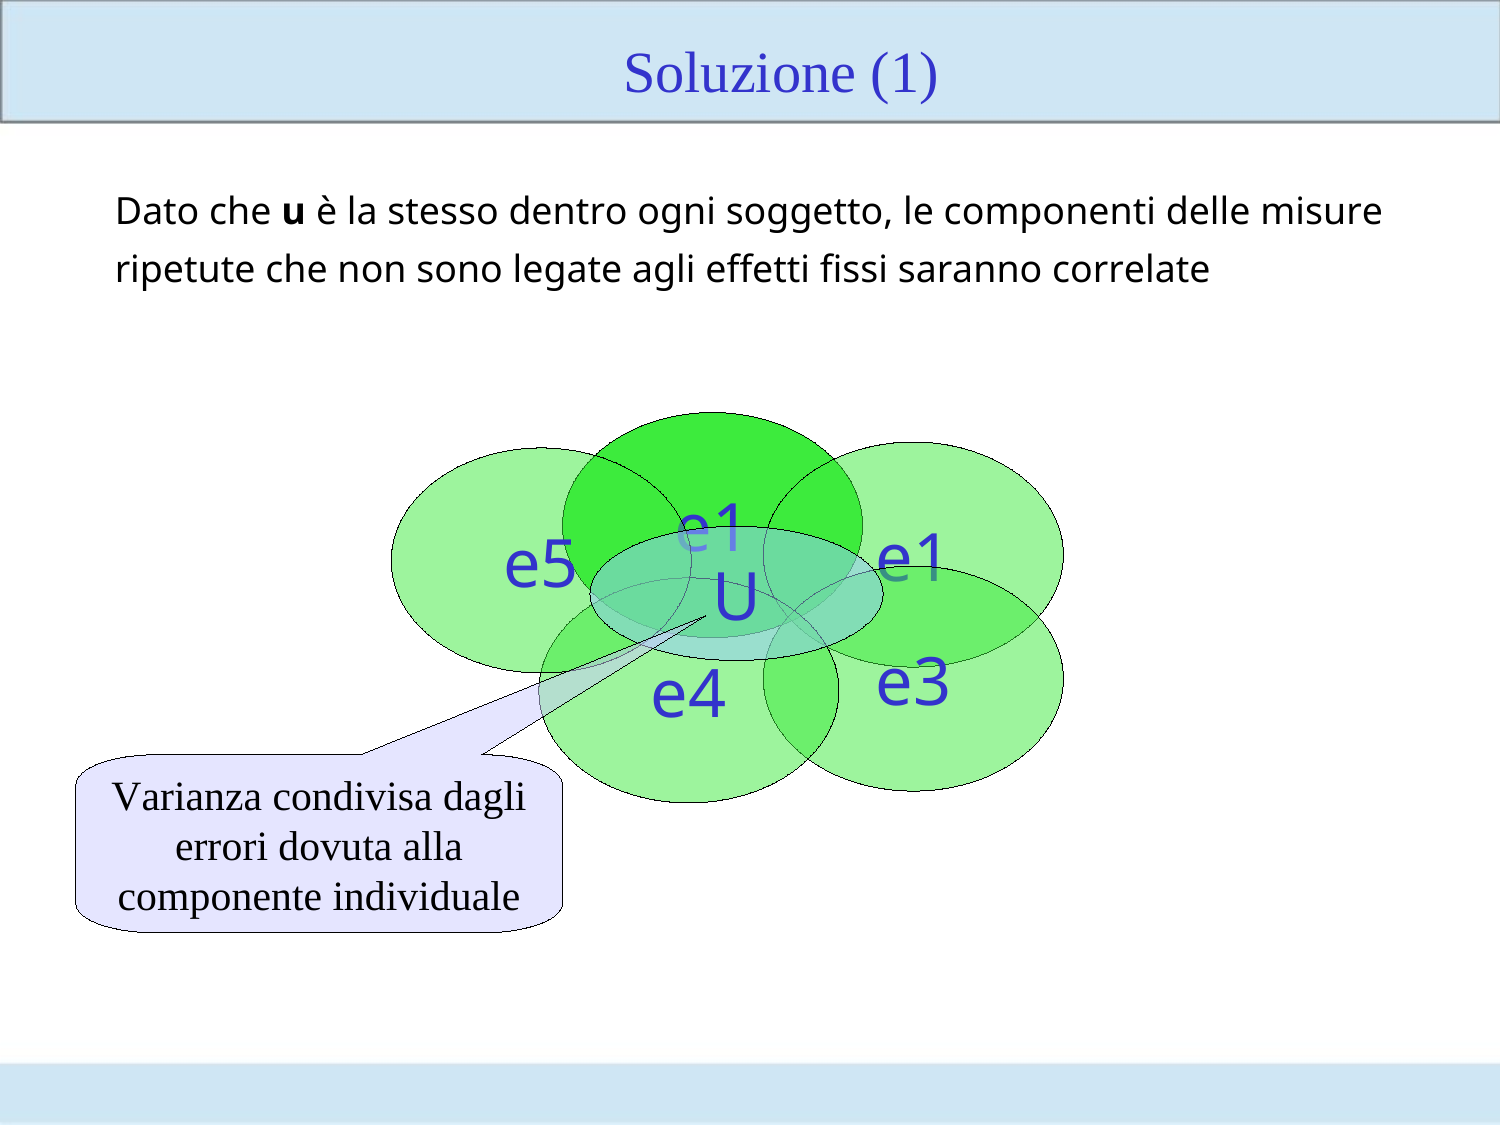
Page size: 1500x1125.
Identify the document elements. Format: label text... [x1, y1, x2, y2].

text_box U [589, 526, 884, 661]
text_box e1 [685, 519, 702, 530]
text_box e3 [808, 566, 1064, 792]
text_box e4 [539, 673, 560, 682]
text_box e1 [885, 549, 903, 560]
text_box Varianza condivisa dagli errori dovuta alla componente individuale [75, 615, 706, 933]
text_box e4 [543, 647, 839, 803]
text_box e1 [595, 412, 834, 527]
text_box e1 [767, 442, 1064, 616]
title Soluzione (1) [249, 24, 1313, 113]
picture [0, 0, 1500, 1125]
text_box Dato che u è la stesso dentro ogni soggetto, le componenti delle misure ripetute che non sono legate agli effetti fissi saranno correlate [99, 165, 1426, 298]
text_box e5 [391, 447, 686, 673]
